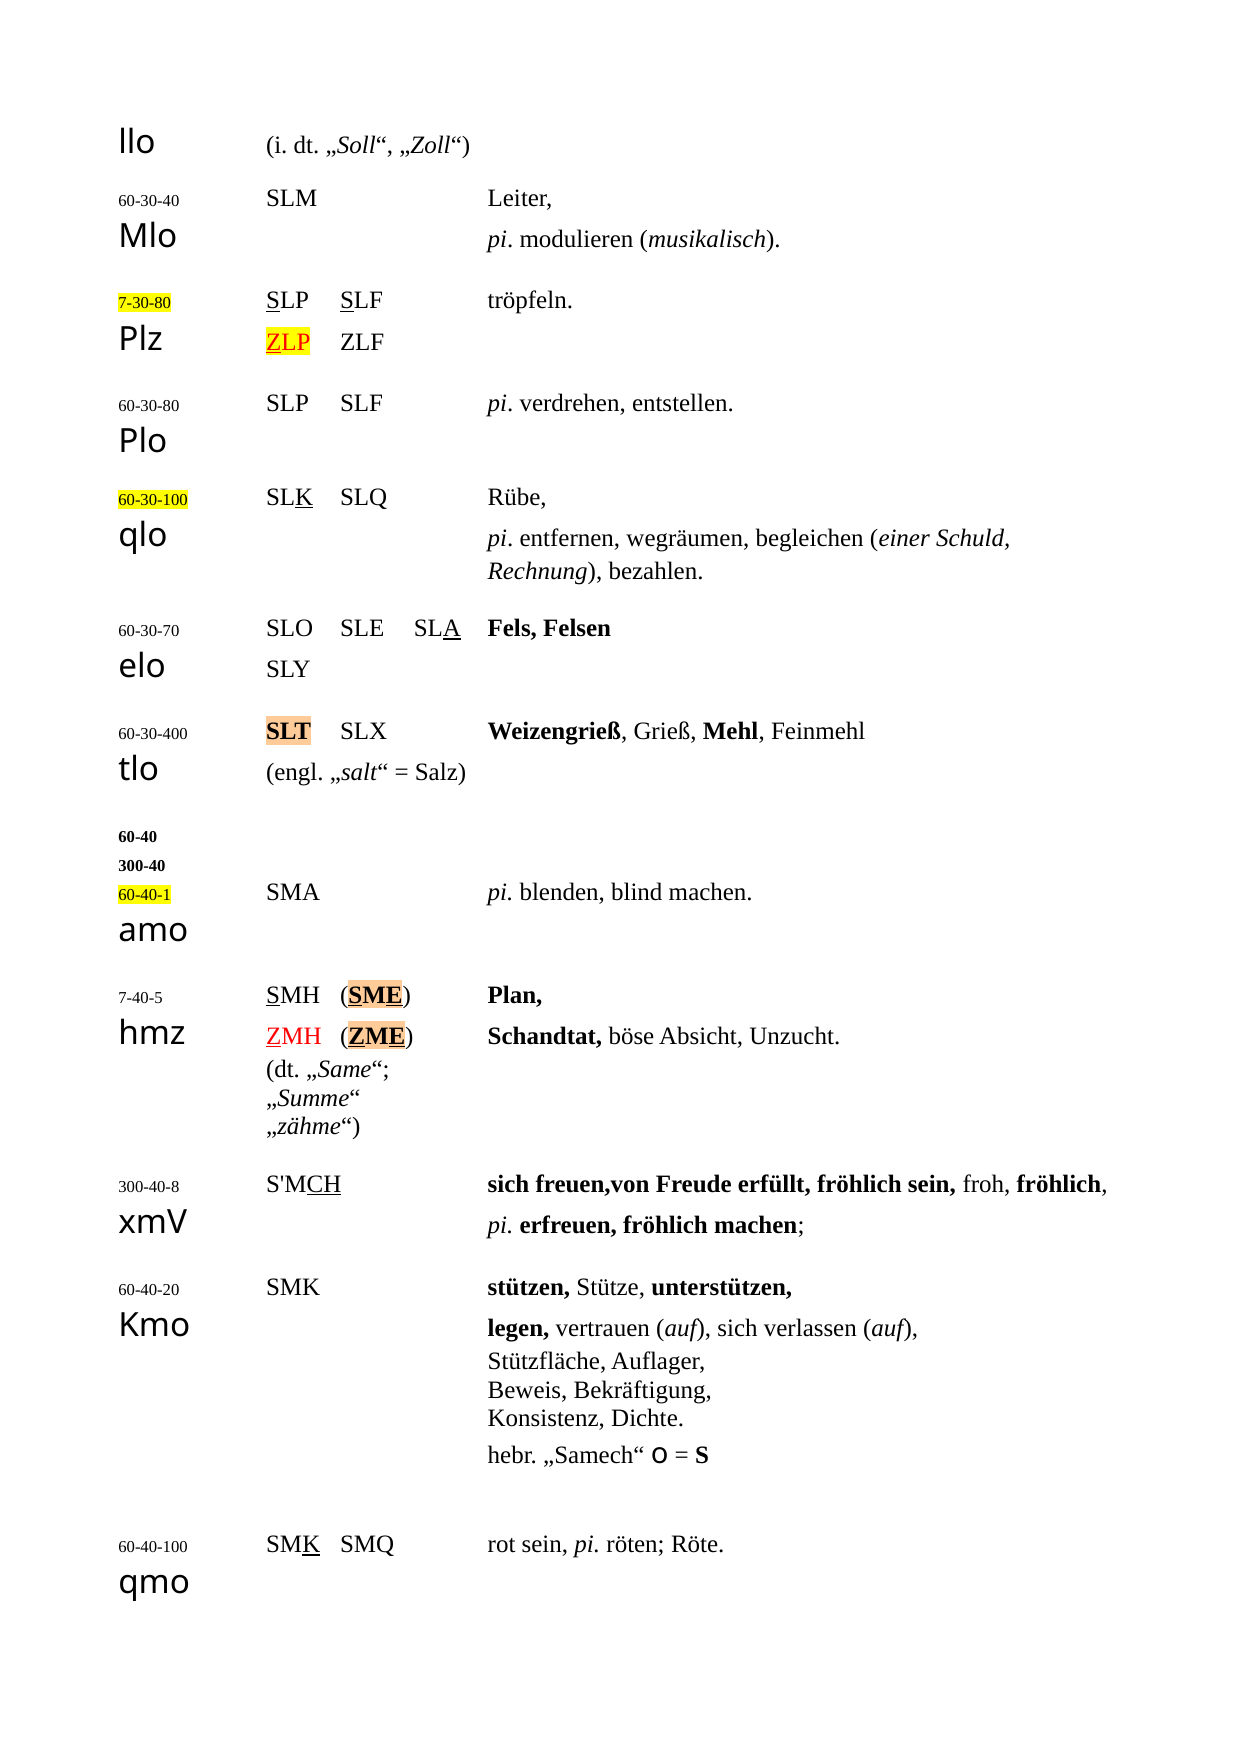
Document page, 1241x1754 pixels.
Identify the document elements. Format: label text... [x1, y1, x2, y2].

text 60-30-40 SLM Leiter, [118, 183, 1122, 211]
text 60-30-400 SLT SLX Weizengrieß, Grieß, Mehl, Feinmehl tlo (engl. „salt“ = Salz) 60-40 300-40 60-40-1 SMA pi. blenden, blind machen. [118, 688, 1122, 906]
text llo (i. dt. „Soll“, „Zoll“) [118, 118, 1122, 163]
text qlo pi. entfernen, wegräumen, begleichen (einer Schuld, Rechnung), bezahlen. [118, 511, 1122, 585]
text 60-30-100 SLK SLQ Rübe, [118, 482, 1122, 511]
text „zähme“) [118, 1111, 1122, 1140]
text (dt. „Same“; [118, 1054, 1122, 1083]
text xmV pi. erfreuen, fröhlich machen; [118, 1198, 1122, 1243]
text Mlo pi. modulieren (musikalisch). [118, 211, 1122, 286]
text 60-30-80 SLP SLF pi. verdrehen, entstellen. Plo [118, 360, 1122, 463]
text „Summe“ [118, 1083, 1122, 1111]
text 7-30-80 SLP SLF tröpfeln. [118, 286, 1122, 314]
text 7-40-5 SMH (SME) Plan, [118, 980, 1122, 1008]
text Plz ZLP ZLF [118, 314, 1122, 360]
text elo SLY [118, 642, 1122, 688]
text hmz ZMH (ZME) Schandtat, böse Absicht, Unzucht. [118, 1008, 1122, 1054]
text Beweis, Bekräftigung, [118, 1375, 1122, 1403]
text amo [118, 906, 1122, 980]
text raumzeitliches Unbewusstsein 60-40-100 SMK SMQ rot sein, pi. röten; Röte. [118, 1501, 1122, 1558]
text 60-30-70 SLO SLE SLA Fels, Felsen [118, 613, 1122, 642]
text 300-40-8 S'MCH sich freuen,von Freude erfüllt, fröhlich sein, froh, fröhlich, [118, 1140, 1122, 1198]
text 60-40-20 SMK stützen, Stütze, unterstützen, [118, 1243, 1122, 1301]
text qmo [118, 1558, 1122, 1604]
text Konsistenz, Dichte. hebr. „Samech“ o = S, [118, 1403, 1122, 1472]
text Kmo legen, vertrauen (auf), sich verlassen (auf), Stützfläche, Auflager, [118, 1301, 1122, 1375]
